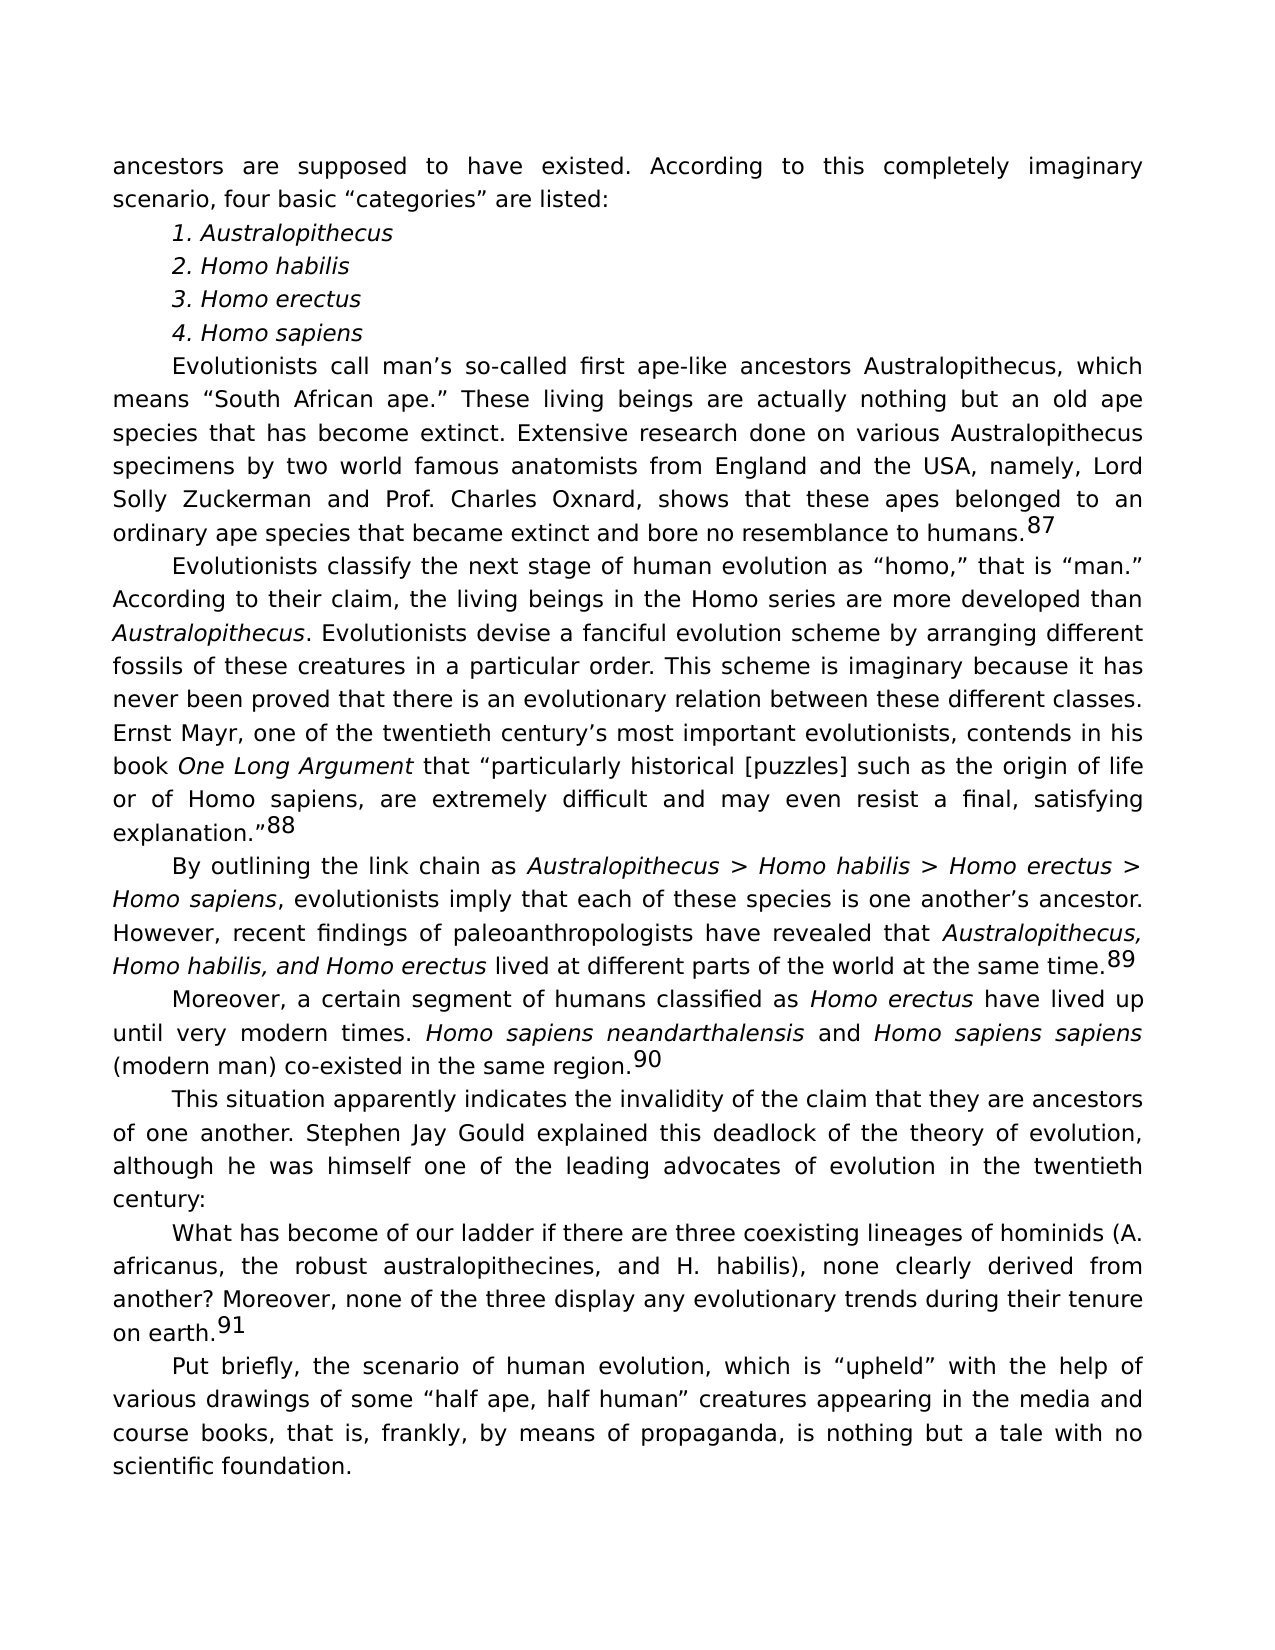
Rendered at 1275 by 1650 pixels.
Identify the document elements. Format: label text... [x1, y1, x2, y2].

text Evolutionists call man’s so-called first ape-like ancestors Australopithecus, which means “South African ape.” These living beings are actually nothing but an old ape species that has become extinct. Extensive research done on various Australopithecus specimens by two world famous anatomists from England and the USA, namely, Lord Solly Zuckerman and Prof. Charles Oxnard, shows that these apes belonged to an ordinary ape species that became extinct and bore no resemblance to humans.87 [112, 348, 1145, 548]
text Moreover, a certain segment of humans classified as Homo erectus have lived up until very modern times. Homo sapiens neandarthalensis and Homo sapiens sapiens (modern man) co-existed in the same region.90 [112, 981, 1145, 1081]
text 2. Homo habilis [112, 248, 1145, 281]
text 1. Australopithecus [112, 214, 1145, 248]
text What has become of our ladder if there are three coexisting lineages of hominids (A. africanus, the robust australopithecines, and H. habilis), none clearly derived from another? Moreover, none of the three display any evolutionary trends during their tenure on earth.91 [112, 1214, 1145, 1348]
text This situation apparently indicates the invalidity of the claim that they are ancestors of one another. Stephen Jay Gould explained this deadlock of the theory of evolution, although he was himself one of the leading advocates of evolution in the twentieth century: [112, 1081, 1145, 1214]
text 4. Homo sapiens [112, 314, 1145, 348]
text Put briefly, the scenario of human evolution, which is “upheld” with the help of various drawings of some “half ape, half human” creatures appearing in the media and course books, that is, frankly, by means of propaganda, is nothing but a tale with no scientific foundation. [112, 1348, 1145, 1481]
text 3. Homo erectus [112, 281, 1145, 314]
text Evolutionists classify the next stage of human evolution as “homo,” that is “man.” According to their claim, the living beings in the Homo series are more developed than Australopithecus. Evolutionists devise a fanciful evolution scheme by arranging different fossils of these creatures in a particular order. This scheme is imaginary because it has never been proved that there is an evolutionary relation between these different classes. Ernst Mayr, one of the twentieth century’s most important evolutionists, contends in his book One Long Argument that “particularly historical [puzzles] such as the origin of life or of Homo sapiens, are extremely difficult and may even resist a final, satisfying explanation.”88 [112, 548, 1145, 848]
text ancestors are supposed to have existed. According to this completely imaginary scenario, four basic “categories” are listed: [112, 148, 1145, 214]
text By outlining the link chain as Australopithecus > Homo habilis > Homo erectus > Homo sapiens, evolutionists imply that each of these species is one another’s ancestor. However, recent findings of paleoanthropologists have revealed that Australopithecus, Homo habilis, and Homo erectus lived at different parts of the world at the same time.89 [112, 848, 1145, 981]
